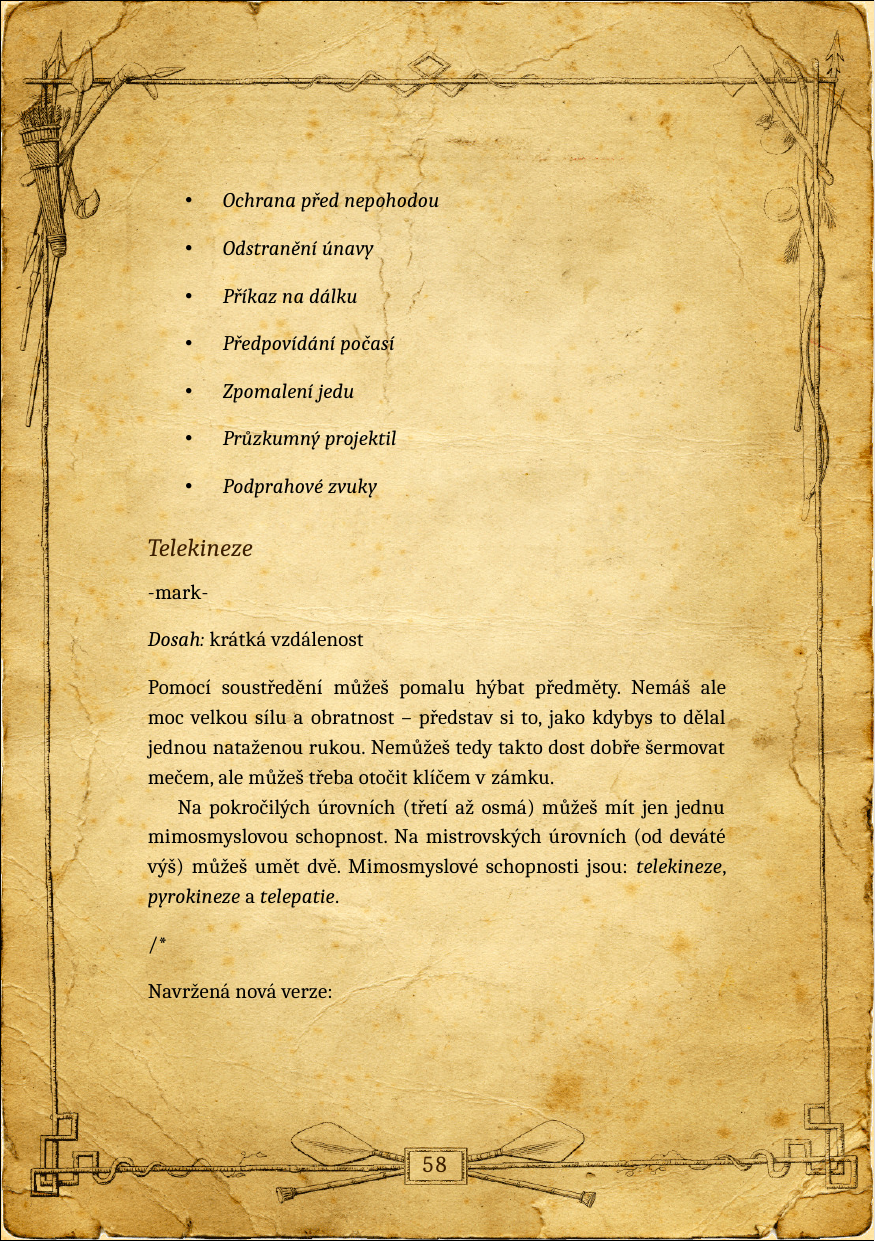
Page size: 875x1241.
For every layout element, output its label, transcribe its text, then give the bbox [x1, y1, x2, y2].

list Zpomalení jedu [185, 379, 726, 403]
list Ochrana před nepohodou [185, 189, 726, 213]
list Odstranění únavy [185, 237, 726, 261]
subtitle Telekineze [148, 534, 726, 563]
text /* [148, 933, 726, 957]
list Podprahové zvuky [185, 475, 726, 499]
text Pomocí soustředění můžeš pomalu hýbat předměty. Nemáš ale moc velkou sílu a⁠ obratnost – představ si to, jako kdybys to dělal jednou nataženou rukou. Nemůžeš tedy takto dost dobře šermovat mečem, ale můžeš třeba otočit klíčem v⁠ zámku. Na pokročilých úrovních (třetí až osmá) můžeš mít jen jednu mimosmyslovou schopnost. Na mistrovských úrovních (od deváté výš) můžeš umět dvě. Mimosmyslové schopnosti jsou: telekineze, pyrokineze a⁠ telepatie. [148, 676, 726, 909]
text Dosah: krátká vzdálenost [148, 628, 726, 652]
text -mark- [148, 581, 726, 604]
picture [1, 1, 874, 1240]
list Předpovídání počasí [185, 332, 726, 356]
list Příkaz na dálku [185, 284, 726, 308]
text Navržená nová verze: [148, 980, 726, 1004]
list Průzkumný projektil [185, 427, 726, 451]
